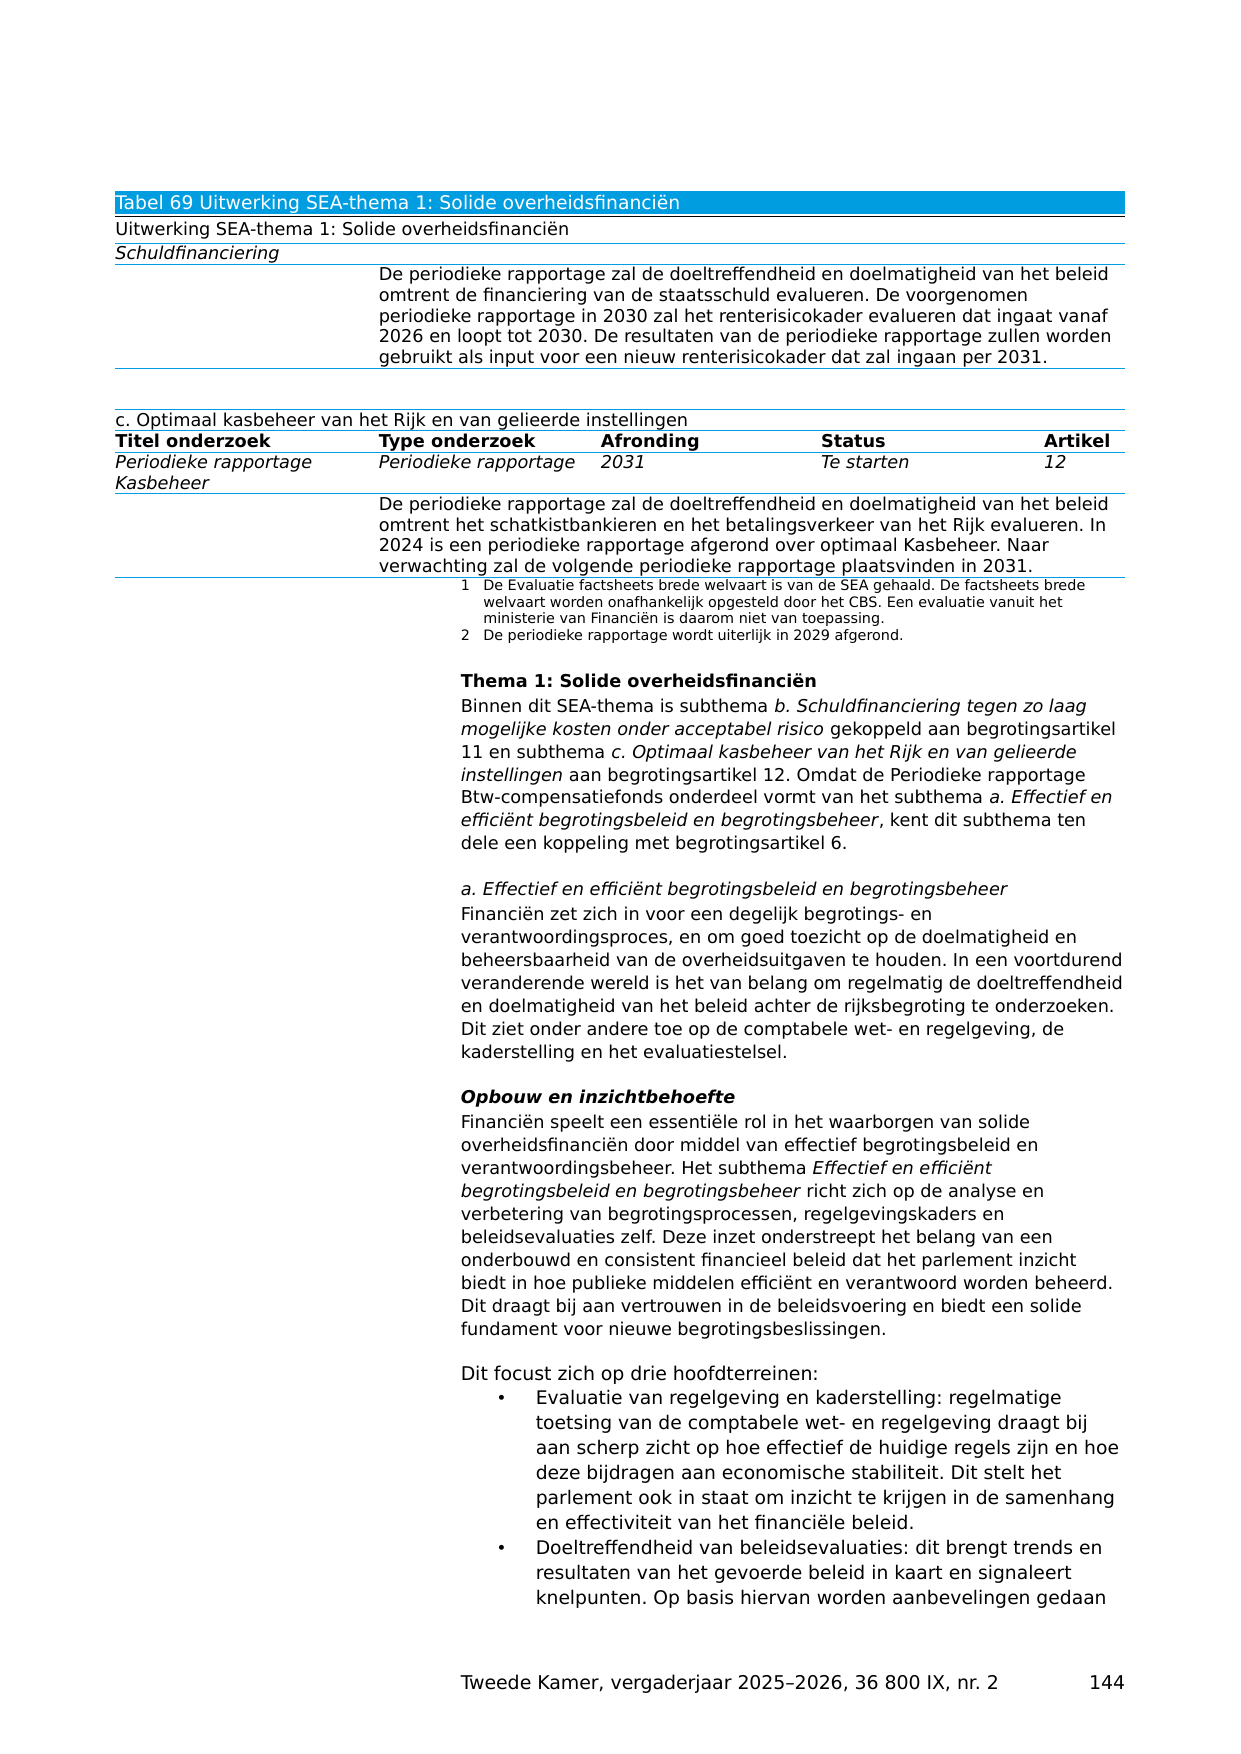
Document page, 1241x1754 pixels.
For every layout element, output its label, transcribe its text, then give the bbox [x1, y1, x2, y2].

text Thema 1: Solide overheidsfinanciën [461, 669, 1125, 692]
table_cell [376, 389, 598, 409]
table_cell Uitwerking SEA-thema 1: Solide overheidsfinanciën [115, 217, 1125, 243]
list De periodieke rapportage wordt uiterlijk in 2029 afgerond. [461, 627, 1125, 644]
table_cell De periodieke rapportage zal de doeltreffendheid en doelmatigheid van het beleid omtrent de financiering van de staatsschuld evalueren. De voorgenomen periodieke rapportage in 2030 zal het renterisicokader evalueren dat ingaat vanaf 2026 en loopt tot 2030. De resultaten van de periodieke rapportage zullen worden gebruikt als input voor een nieuw renterisicokader dat zal ingaan per 2031. [376, 265, 1125, 367]
table_cell [1041, 244, 1125, 264]
text a. Effectief en efficiënt begrotingsbeleid en begrotingsbeheer [461, 877, 1125, 900]
table_cell [376, 244, 598, 264]
text Binnen dit SEA-thema is subthema b. Schuldfinanciering tegen zo laag mogelijke kosten onder acceptabel risico gekoppeld aan begrotingsartikel 11 en subthema c. Optimaal kasbeheer van het Rijk en van gelieerde instellingen aan begrotingsartikel 12. Omdat de Periodieke rapportage Btw-compensatiefonds onderdeel vormt van het subthema a. Effectief en efficiënt begrotingsbeleid en begrotingsbeheer, kent dit subthema ten dele een koppeling met begrotingsartikel 6. [461, 694, 1125, 854]
table_cell [115, 389, 376, 409]
table_cell [376, 369, 598, 389]
table_cell Te starten [818, 453, 1041, 493]
table_cell [115, 265, 376, 367]
table_cell Periodieke rapportage Kasbeheer [115, 453, 376, 493]
text Dit focust zich op drie hoofdterreinen: [461, 1363, 1125, 1385]
table_cell Periodieke rapportage [376, 453, 598, 493]
list Evaluatie van regelgeving en kaderstelling: regelmatige toetsing van de comptabele wet- en regelgeving draagt bij aan scherp zicht op hoe effectief de huidige regels zijn en hoe deze bijdragen aan economische stabiliteit. Dit stelt het parlement ook in staat om inzicht te krijgen in de samenhang en effectiviteit van het financiële beleid. [498, 1385, 1125, 1535]
table_cell [818, 244, 1041, 264]
table_cell [818, 389, 1041, 409]
table_cell Status [818, 431, 1041, 452]
text Opbouw en inzichtbehoefte [461, 1086, 1125, 1108]
table_cell [598, 369, 818, 389]
table_cell Artikel [1041, 431, 1125, 452]
table_cell [1041, 389, 1125, 409]
table_cell Titel onderzoek [115, 431, 376, 452]
text Financiën zet zich in voor een degelijk begrotings- en verantwoordingsproces, en om goed toezicht op de doelmatigheid en beheersbaarheid van de overheidsuitgaven te houden. In een voortdurend veranderende wereld is het van belang om regelmatig de doeltreffendheid en doelmatigheid van het beleid achter de rijksbegroting te onderzoeken. Dit ziet onder andere toe op de comptabele wet- en regelgeving, de kaderstelling en het evaluatiestelsel. [461, 902, 1125, 1063]
list De Evaluatie factsheets brede welvaart is van de SEA gehaald. De factsheets brede welvaart worden onafhankelijk opgesteld door het CBS. Een evaluatie vanuit het ministerie van Financiën is daarom niet van toepassing. [461, 578, 1125, 627]
table_cell Type onderzoek [376, 431, 598, 452]
table_cell Schuldfinanciering [115, 244, 376, 264]
table_cell Afronding [598, 431, 818, 452]
table_cell 12 [1041, 453, 1125, 493]
table_cell [115, 494, 376, 576]
list Doeltreffendheid van beleidsevaluaties: dit brengt trends en resultaten van het gevoerde beleid in kaart en signaleert knelpunten. Op basis hiervan worden aanbevelingen gedaan [498, 1535, 1125, 1610]
text Financiën speelt een essentiële rol in het waarborgen van solide overheidsfinanciën door middel van effectief begrotingsbeleid en verantwoordingsbeheer. Het subthema Effectief en efficiënt begrotingsbeleid en begrotingsbeheer richt zich op de analyse en verbetering van begrotingsprocessen, regelgevingskaders en beleidsevaluaties zelf. Deze inzet onderstreept het belang van een onderbouwd en consistent financieel beleid dat het parlement inzicht biedt in hoe publieke middelen efficiënt en verantwoord worden beheerd. Dit draagt bij aan vertrouwen in de beleidsvoering en biedt een solide fundament voor nieuwe begrotingsbeslissingen. [461, 1111, 1125, 1340]
table_cell c. Optimaal kasbeheer van het Rijk en van gelieerde instellingen [115, 410, 1125, 430]
table_cell 2031 [598, 453, 818, 493]
table_cell [818, 369, 1041, 389]
table_cell [1041, 369, 1125, 389]
table_cell [598, 389, 818, 409]
table_cell De periodieke rapportage zal de doeltreffendheid en doelmatigheid van het beleid omtrent het schatkistbankieren en het betalingsverkeer van het Rĳk evalueren. In 2024 is een periodieke rapportage afgerond over optimaal Kasbeheer. Naar verwachting zal de volgende periodieke rapportage plaatsvinden in 2031. [376, 494, 1125, 576]
table_cell [115, 369, 376, 389]
table_cell [598, 244, 818, 264]
